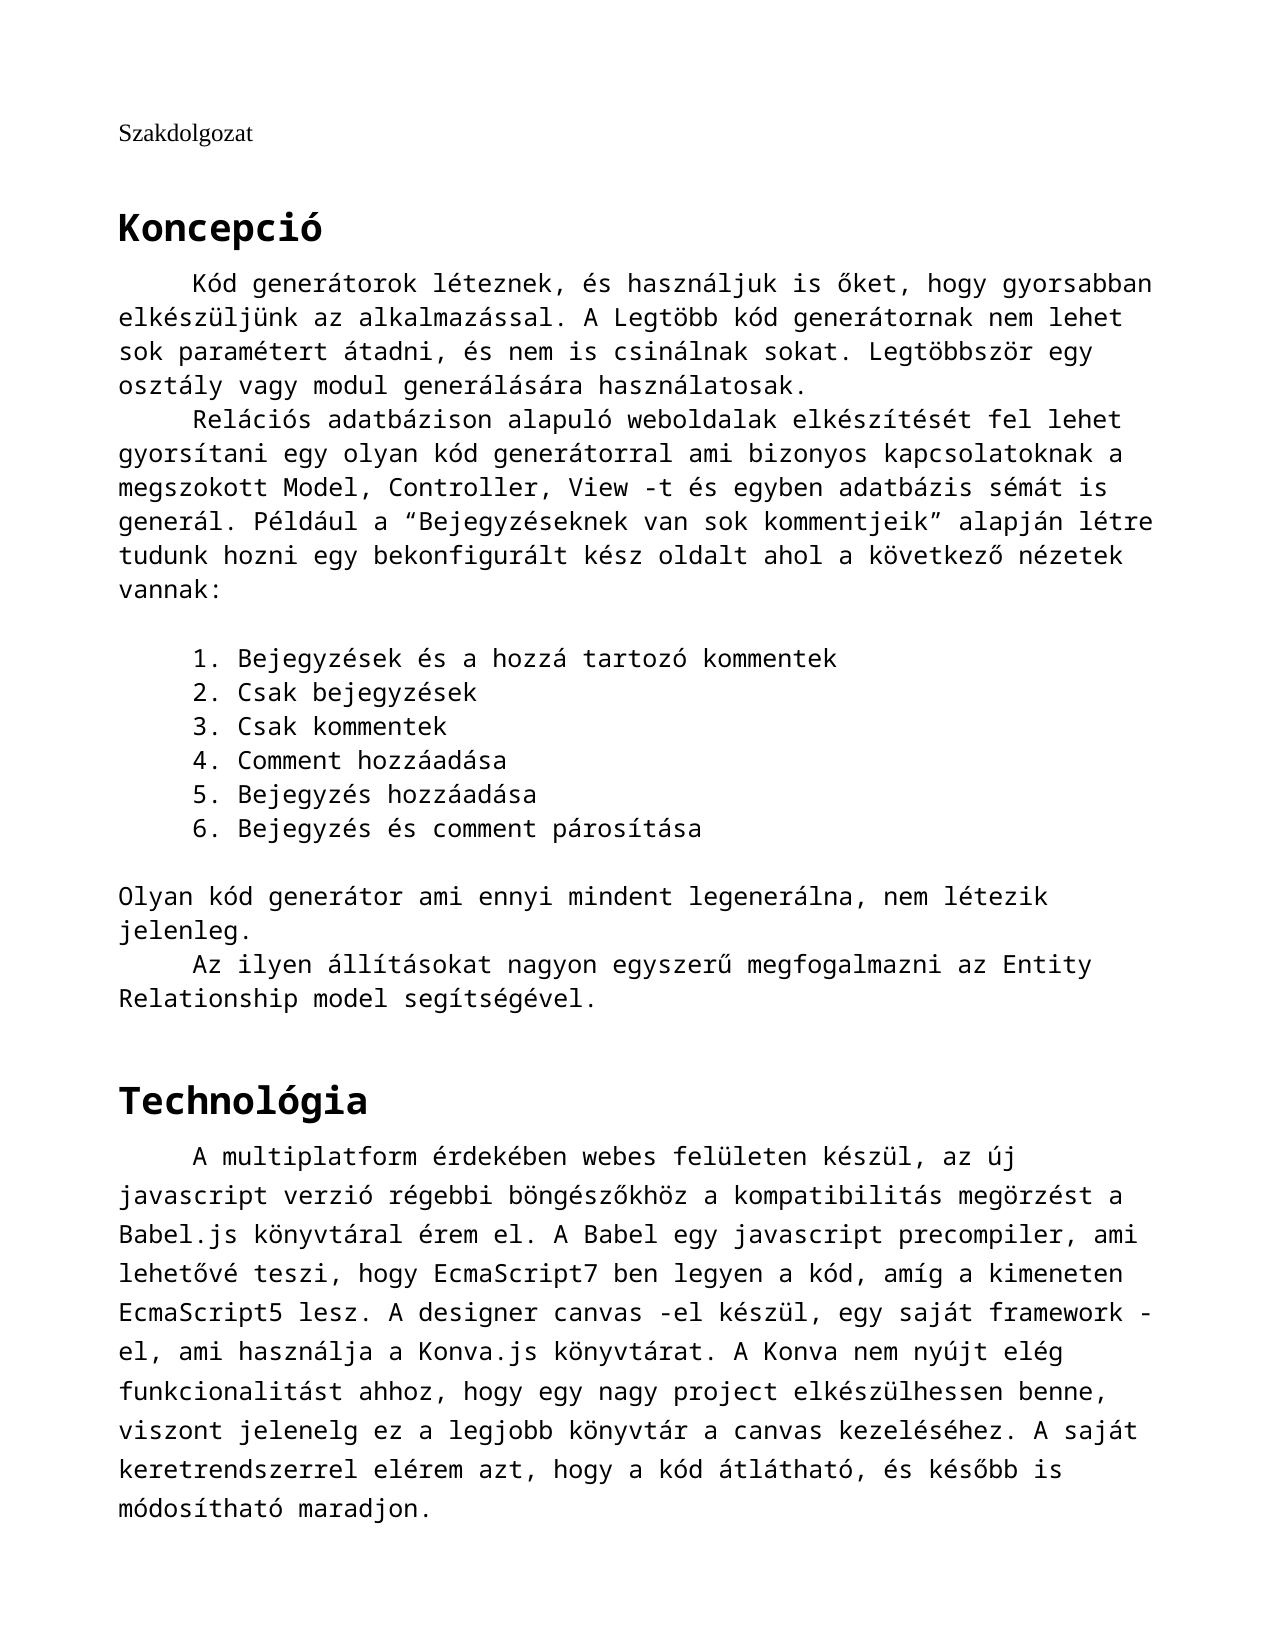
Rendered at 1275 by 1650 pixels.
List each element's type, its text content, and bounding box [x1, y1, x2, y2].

text 4. Comment hozzáadása [118, 742, 1157, 776]
text 6. Bejegyzés és comment párosítása [118, 811, 1157, 844]
text 5. Bejegyzés hozzáadása [118, 776, 1157, 811]
text Olyan kód generátor ami ennyi mindent legenerálna, nem létezik jelenleg. [118, 879, 1157, 947]
text 1. Bejegyzések és a hozzá tartozó kommentek 2. Csak bejegyzések [118, 640, 1157, 708]
subtitle Koncepció [118, 201, 1157, 253]
subtitle Technológia [118, 1074, 1157, 1126]
text Az ilyen állításokat nagyon egyszerű megfogalmazni az Entity Relationship model segítségével. [118, 947, 1157, 1015]
text A multiplatform érdekében webes felületen készül, az új javascript verzió régebbi böngészőkhöz a kompatibilitás megörzést a Babel.js könyvtáral érem el. A Babel egy javascript precompiler, ami lehetővé teszi, hogy EcmaScript7 ben legyen a kód, amíg a kimeneten EcmaScript5 lesz. A designer canvas -el készül, egy saját framework -el, ami használja a Konva.js könyvtárat. A Konva nem nyújt elég funkcionalitást ahhoz, hogy egy nagy project elkészülhessen benne, viszont jelenelg ez a legjobb könyvtár a canvas kezeléséhez. A saját keretrendszerrel elérem azt, hogy a kód átlátható, és később is módosítható maradjon. [118, 1138, 1157, 1525]
text Relációs adatbázison alapuló weboldalak elkészítését fel lehet gyorsítani egy olyan kód generátorral ami bizonyos kapcsolatoknak a megszokott Model, Controller, View -t és egyben adatbázis sémát is generál. Például a “Bejegyzéseknek van sok kommentjeik” alapján létre tudunk hozni egy bekonfigurált kész oldalt ahol a következő nézetek vannak: [118, 402, 1157, 606]
text 3. Csak kommentek [118, 708, 1157, 742]
text Kód generátorok léteznek, és használjuk is őket, hogy gyorsabban elkészüljünk az alkalmazással. A Legtöbb kód generátornak nem lehet sok paramétert átadni, és nem is csinálnak sokat. Legtöbbször egy osztály vagy modul generálására használatosak. [118, 266, 1157, 402]
